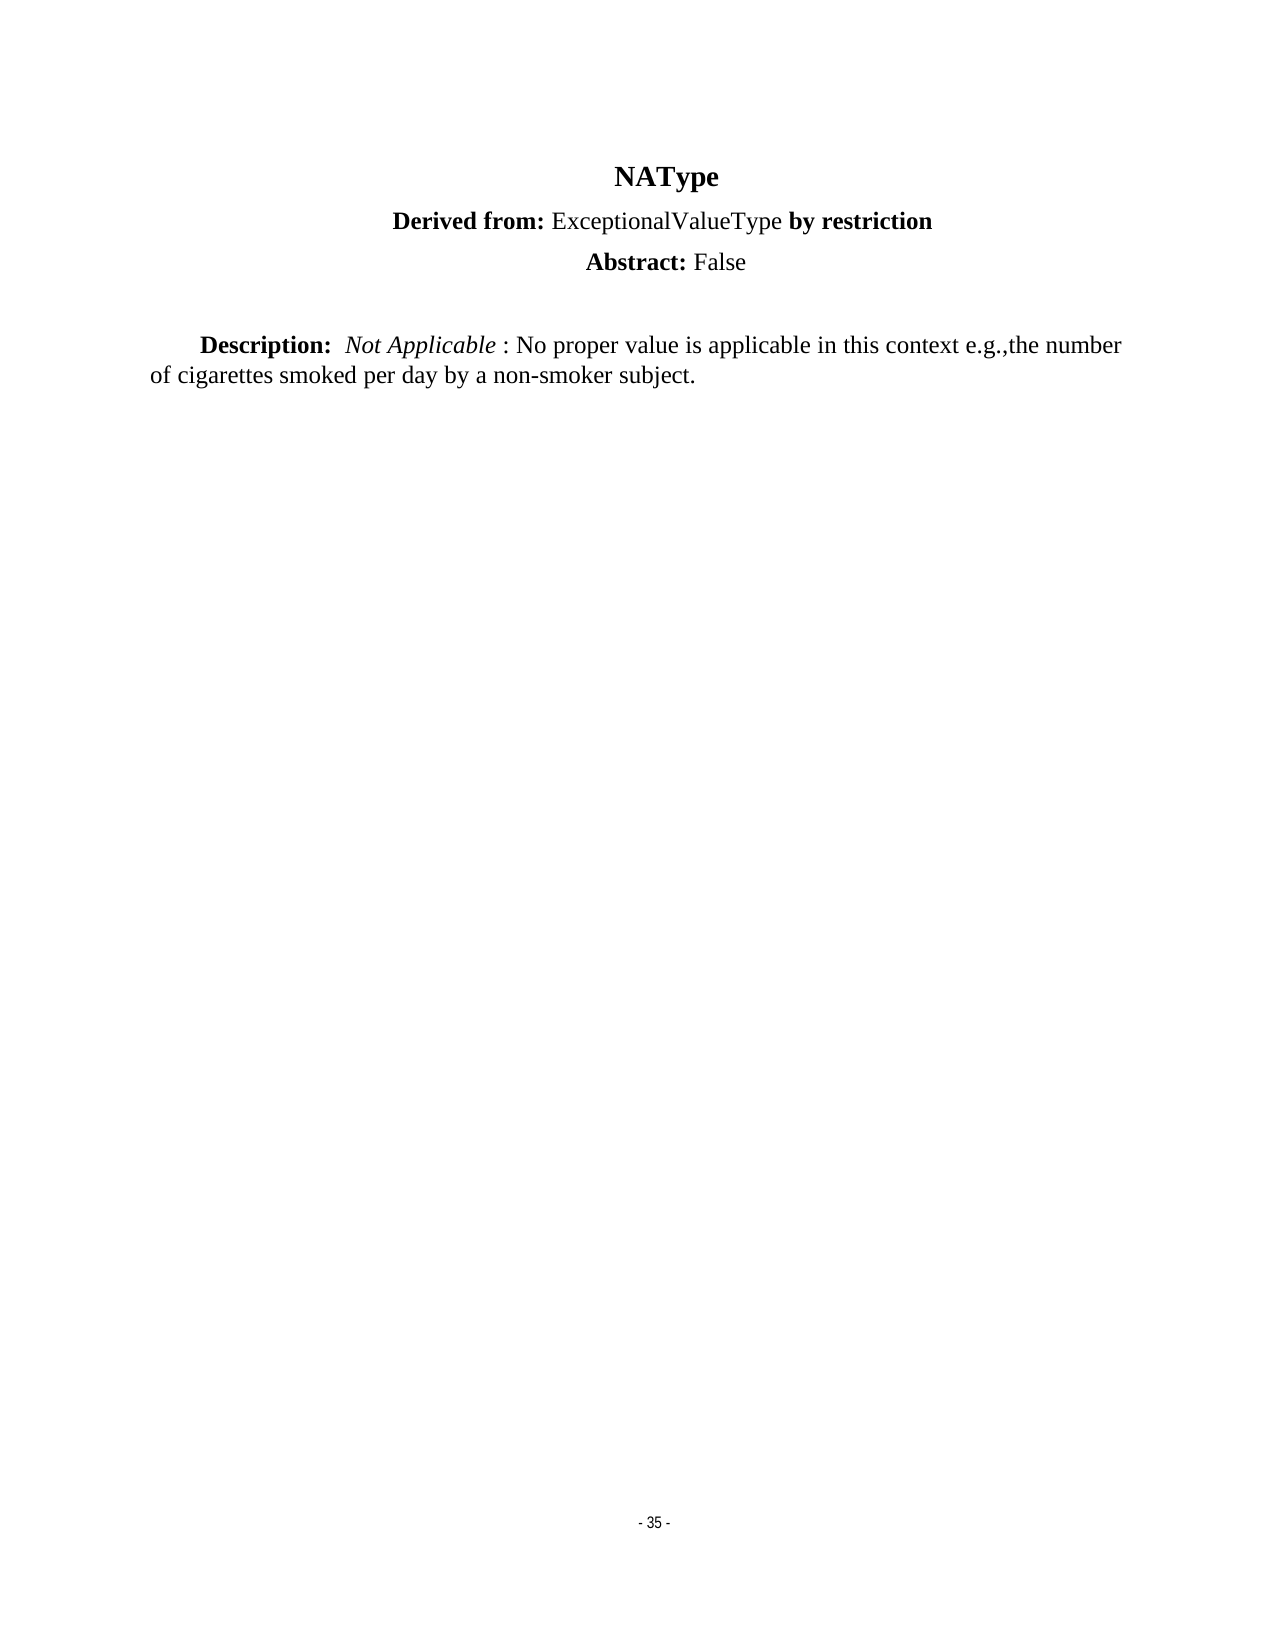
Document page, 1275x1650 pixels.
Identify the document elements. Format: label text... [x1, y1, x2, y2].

text NAType [150, 160, 1125, 193]
text Abstract: False [150, 247, 1125, 276]
text Derived from: ExceptionalValueType by restriction [150, 206, 1125, 235]
text Description: Not Applicable : No proper value is applicable in this context e.g.,the number of cigarettes smoked per day by a non-smoker subject. [150, 330, 1125, 388]
